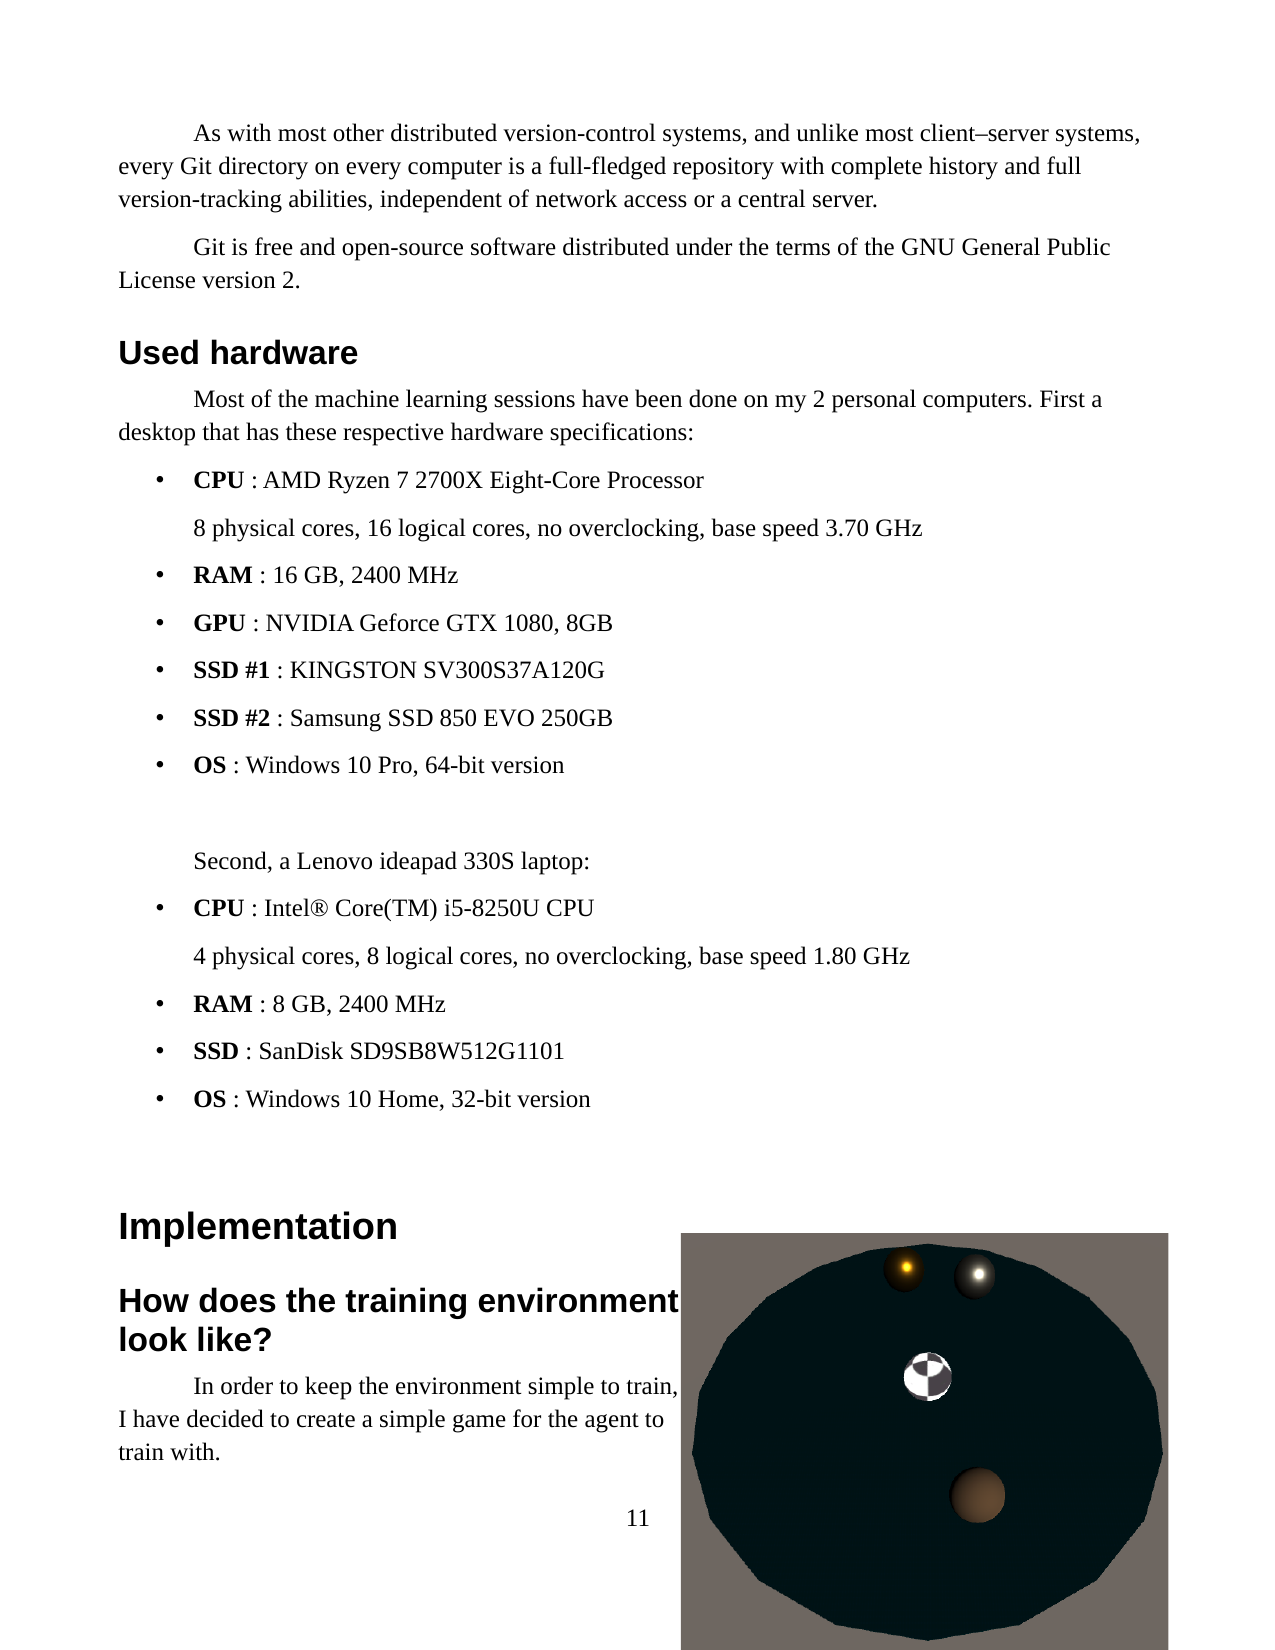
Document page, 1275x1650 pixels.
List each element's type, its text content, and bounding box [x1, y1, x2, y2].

text Second, a Lenovo ideapad 330S laptop: [118, 846, 1157, 874]
list 4 physical cores, 8 logical cores, no overclocking, base speed 1.80 GHz [156, 941, 1157, 970]
list SSD : SanDisk SD9SB8W512G1101 [156, 1036, 1157, 1065]
list RAM : 8 GB, 2400 MHz [156, 989, 1157, 1017]
list OS : Windows 10 Pro, 64-bit version [156, 751, 1157, 779]
list SSD #2 : Samsung SSD 850 EVO 250GB [156, 703, 1157, 732]
list RAM : 16 GB, 2400 MHz [156, 560, 1157, 589]
list CPU : AMD Ryzen 7 2700X Eight-Core Processor [156, 465, 1157, 494]
list SSD #1 : KINGSTON SV300S37A120G [156, 655, 1157, 684]
text In order to keep the environment simple to train, I have decided to create a simple game for the agent to train with. [118, 1371, 680, 1466]
text Git is free and open-source software distributed under the terms of the GNU General Public License version 2. [118, 232, 1157, 293]
subtitle Used hardware [118, 333, 1157, 372]
list 8 physical cores, 16 logical cores, no overclocking, base speed 3.70 GHz [156, 513, 1157, 541]
picture [680, 1233, 1169, 1650]
list CPU : Intel® Core(TM) i5-8250U CPU [156, 893, 1157, 922]
subtitle How does the training environment look like? [118, 1281, 680, 1358]
list GPU : NVIDIA Geforce GTX 1080, 8GB [156, 608, 1157, 637]
list OS : Windows 10 Home, 32-bit version [156, 1084, 1157, 1113]
text As with most other distributed version-control systems, and unlike most client–server systems, every Git directory on every computer is a full-fledged repository with complete history and full version-tracking abilities, independent of network access or a central server. [118, 118, 1157, 213]
text Most of the machine learning sessions have been done on my 2 personal computers. First a desktop that has these respective hardware specifications: [118, 384, 1157, 446]
subtitle Implementation [118, 1204, 1157, 1248]
